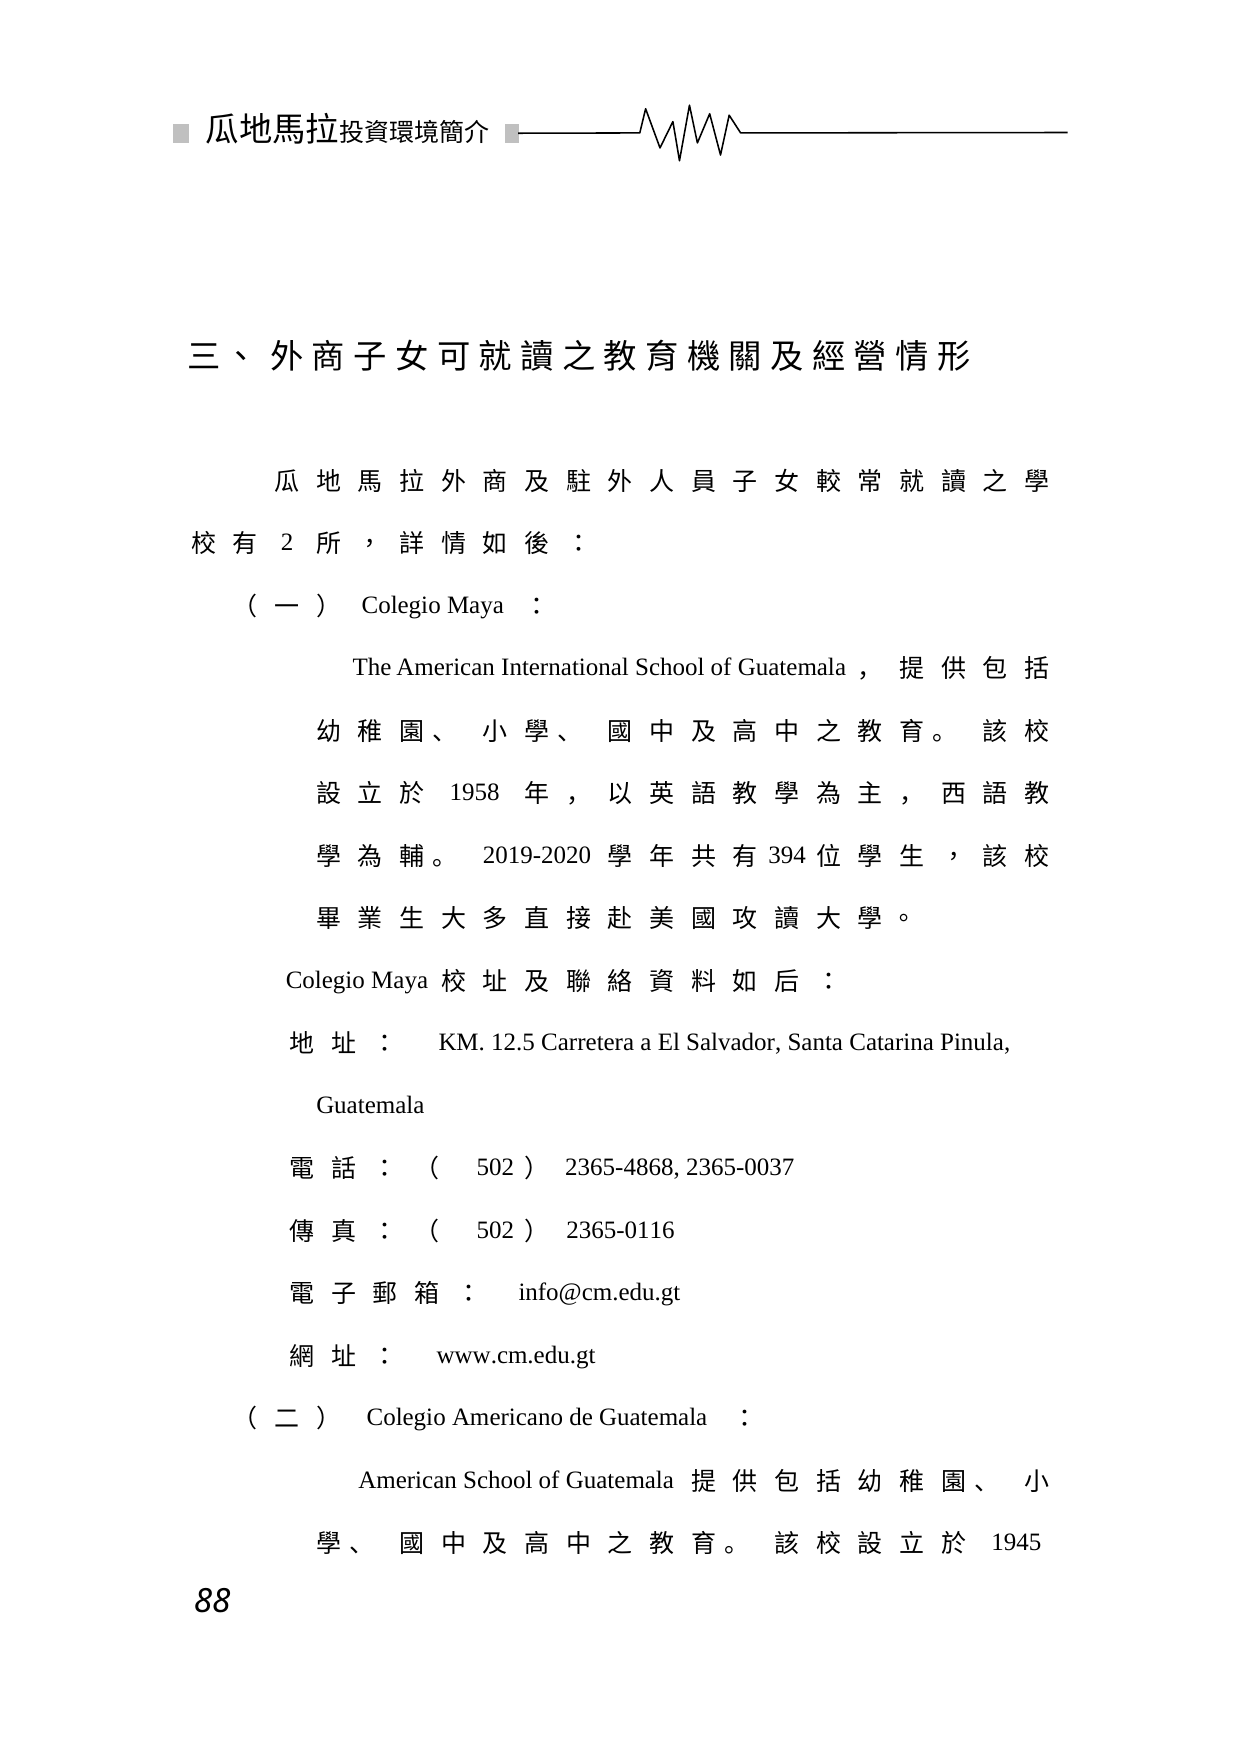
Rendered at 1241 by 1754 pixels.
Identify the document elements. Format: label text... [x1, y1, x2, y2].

text 瓜地馬拉外商及駐外人員子女較常就讀之學校有2所，詳情如後： [183, 438, 1058, 563]
text （二）Colegio Americano de Guatemala： [207, 1375, 1058, 1438]
text 地址：KM. 12.5 Carretera a El Salvador, Santa Catarina Pinula, Guatemala [207, 1000, 1058, 1125]
text Colegio Maya校址及聯絡資料如后： [207, 938, 1058, 1000]
text 網址：www.cm.edu.gt [207, 1313, 1058, 1375]
text American School of Guatemala提供包括幼稚園、小學、國中及高中之教育。該校設立於1945 [281, 1438, 1058, 1563]
text 電子郵箱：info@cm.edu.gt [207, 1250, 1058, 1313]
text 三、外商子女可就讀之教育機關及經營情形 [183, 313, 1058, 375]
text 電話：（502）2365-4868, 2365-0037 [207, 1125, 1058, 1188]
text 傳真：（502）2365-0116 [207, 1188, 1058, 1250]
text （一）Colegio Maya： [207, 563, 1058, 625]
text The American International School of Guatemala，提供包括幼稚園、小學、國中及高中之教育。該校設立於1958年，以英語教學為主，西語教學為輔。2019-2020學年共有394位學生，該校畢業生大多直接赴美國攻讀大學。 [281, 625, 1058, 938]
